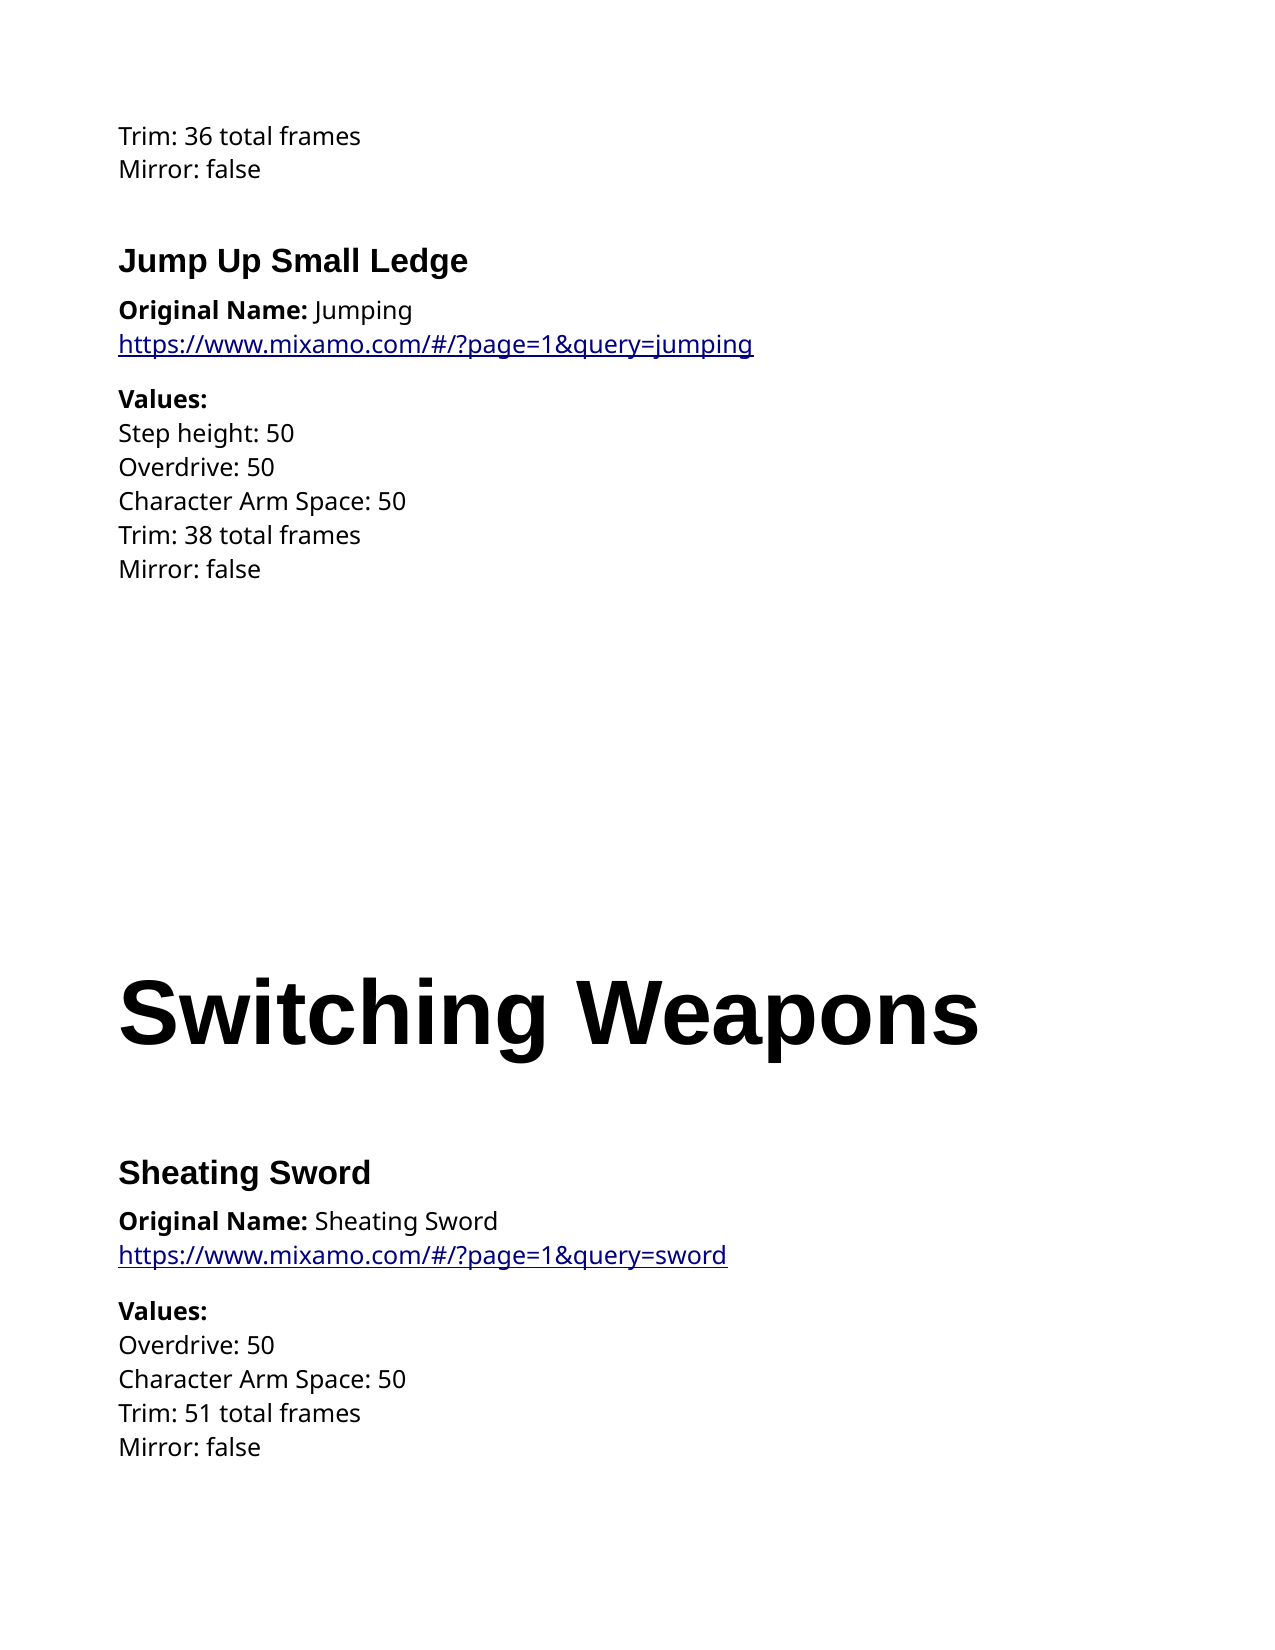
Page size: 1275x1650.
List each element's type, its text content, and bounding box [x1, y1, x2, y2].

text Original Name: Jumping [118, 292, 1157, 326]
text Mirror: false [118, 152, 1157, 186]
subtitle Sheating Sword [118, 1153, 1157, 1191]
text Step height: 50 [118, 416, 1157, 450]
text Overdrive: 50 [118, 1327, 1157, 1361]
subtitle Switching Weapons [118, 958, 1157, 1064]
text Trim: 38 total frames [118, 518, 1157, 552]
text https://www.mixamo.com/#/?page=1&query=jumping [118, 326, 1157, 360]
text Overdrive: 50 [118, 450, 1157, 484]
text Mirror: false [118, 552, 1157, 586]
text Values: [118, 382, 1157, 416]
text Mirror: false [118, 1429, 1157, 1463]
text Trim: 51 total frames [118, 1395, 1157, 1429]
text Character Arm Space: 50 [118, 484, 1157, 518]
text Character Arm Space: 50 [118, 1361, 1157, 1395]
text https://www.mixamo.com/#/?page=1&query=sword [118, 1238, 1157, 1272]
text Values: [118, 1293, 1157, 1327]
subtitle Jump Up Small Ledge [118, 241, 1157, 280]
text Trim: 36 total frames [118, 118, 1157, 152]
text Original Name: Sheating Sword [118, 1204, 1157, 1238]
